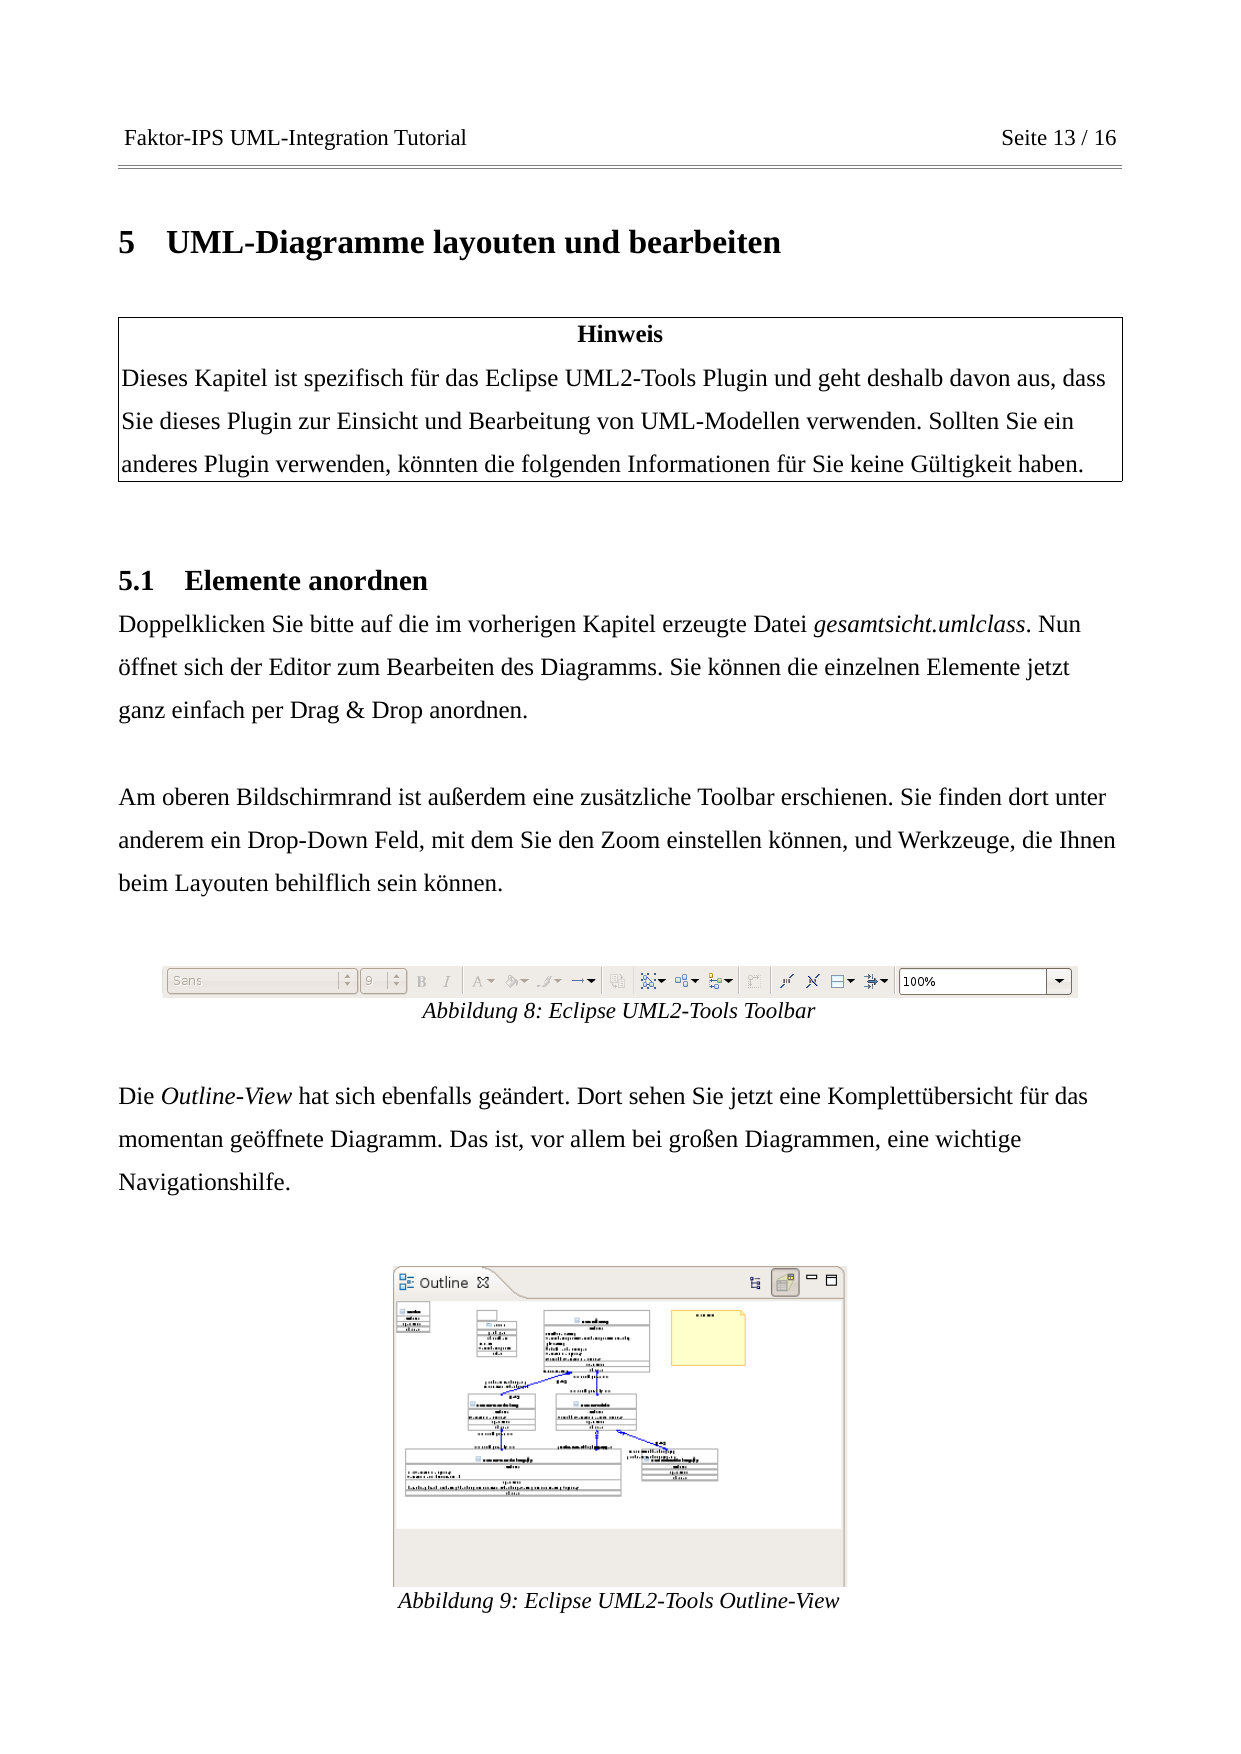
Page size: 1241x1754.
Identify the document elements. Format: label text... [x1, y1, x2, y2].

text Dieses Kapitel ist spezifisch für das Eclipse UML2-Tools Plugin und geht deshalb davon aus, dass Sie dieses Plugin zur Einsicht und Bearbeitung von UML-Modellen verwenden. Sollten Sie ein anderes Plugin verwenden, könnten die folgenden Informationen für Sie keine Gültigkeit haben. [119, 360, 1122, 481]
subtitle Elemente anordnen [118, 563, 1122, 597]
text Hinweis [119, 318, 1122, 348]
picture [393, 1266, 848, 1587]
picture [162, 966, 1078, 998]
text Die Outline-View hat sich ebenfalls geändert. Dort sehen Sie jetzt eine Komplettübersicht für das momentan geöffnete Diagramm. Das ist, vor allem bei großen Diagrammen, eine wichtige Navigationshilfe. [118, 1081, 1122, 1196]
text Doppelklicken Sie bitte auf die im vorherigen Kapitel erzeugte Datei gesamtsicht.umlclass. Nun öffnet sich der Editor zum Bearbeiten des Diagramms. Sie können die einzelnen Elemente jetzt ganz einfach per Drag & Drop anordnen. [118, 609, 1122, 724]
text Abbildung 9: Eclipse UML2-Tools Outline-View [393, 1587, 847, 1613]
subtitle UML-Diagramme layouten und bearbeiten [118, 222, 1122, 261]
text Am oberen Bildschirmrand ist außerdem eine zusätzliche Toolbar erschienen. Sie finden dort unter anderem ein Drop-Down Feld, mit dem Sie den Zoom einstellen können, und Werkzeuge, die Ihnen beim Layouten behilflich sein können. [118, 782, 1122, 897]
text Abbildung 8: Eclipse UML2-Tools Toolbar [162, 998, 1078, 1024]
